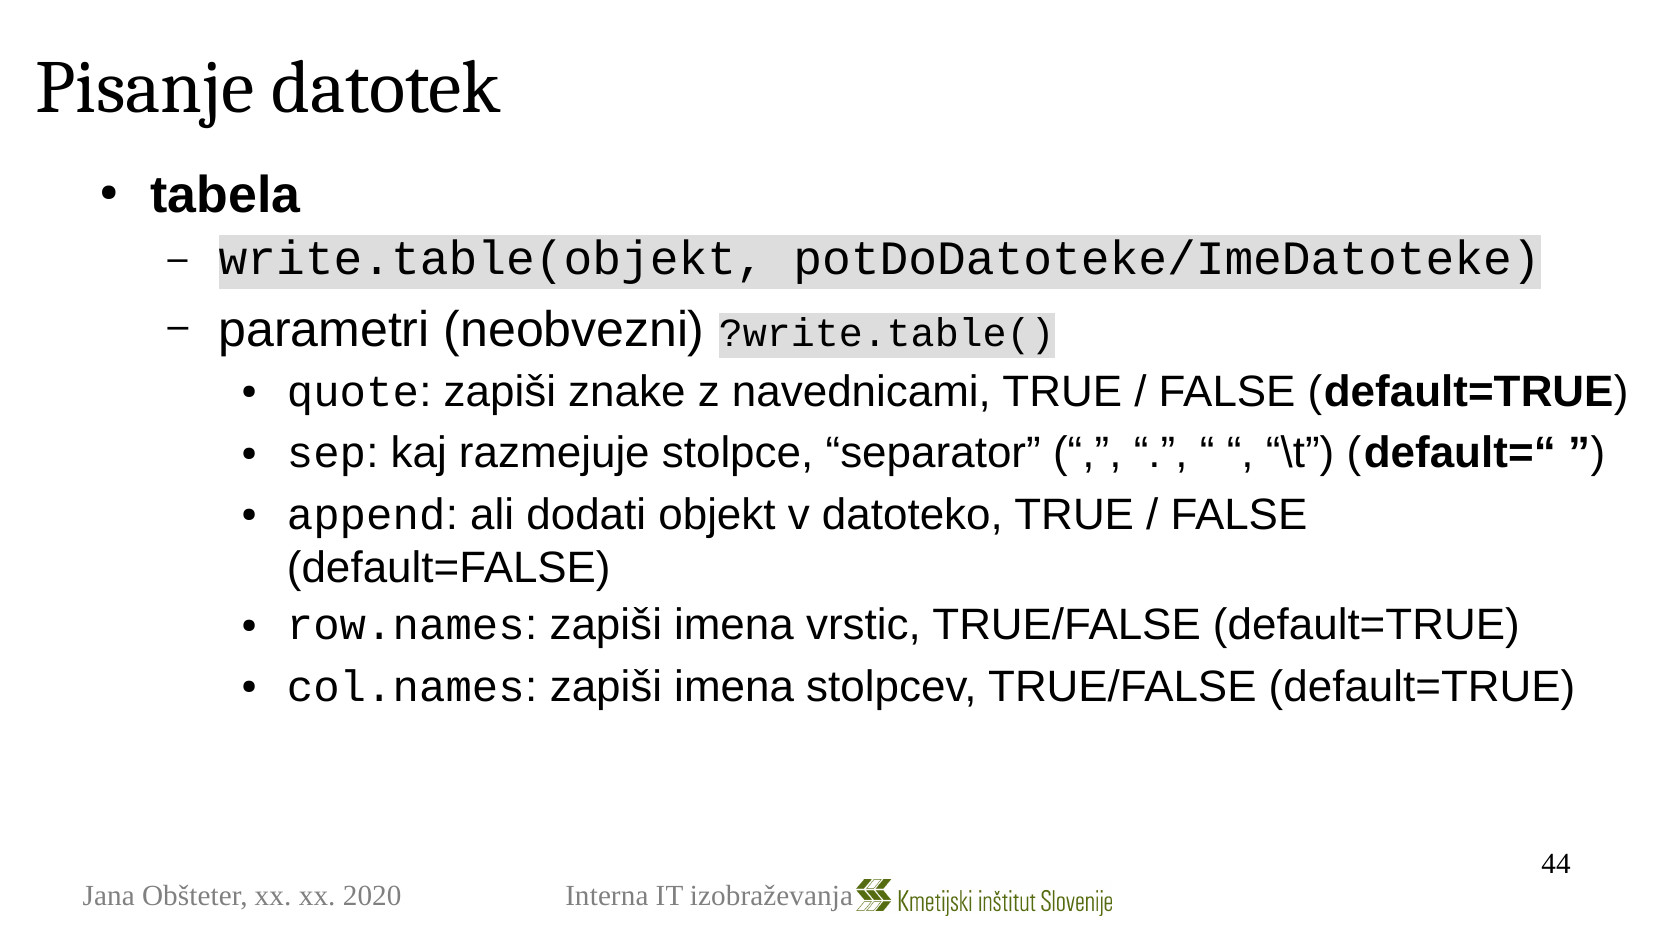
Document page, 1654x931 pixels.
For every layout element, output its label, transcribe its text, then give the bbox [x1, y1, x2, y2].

title Pisanje datotek [35, 21, 1524, 154]
list tabela write.table(objekt, potDoDatoteke/ImeDatoteke) parametri (neobvezni) ?write.table() quote: zapiši znake z navednicami, TRUE / FALSE (default=TRUE) sep: kaj razmejuje stolpce, “separator” (“,”, “.”, “ “, “\t”) (default=“ ”) append: ali dodati objekt v datoteko, TRUE / FALSE (default=FALSE) row.names: zapiši imena vrstic, TRUE/FALSE (default=TRUE) col.names: zapiši imena stolpcev, TRUE/FALSE (default=TRUE) [82, 165, 1630, 839]
picture [856, 879, 1112, 916]
